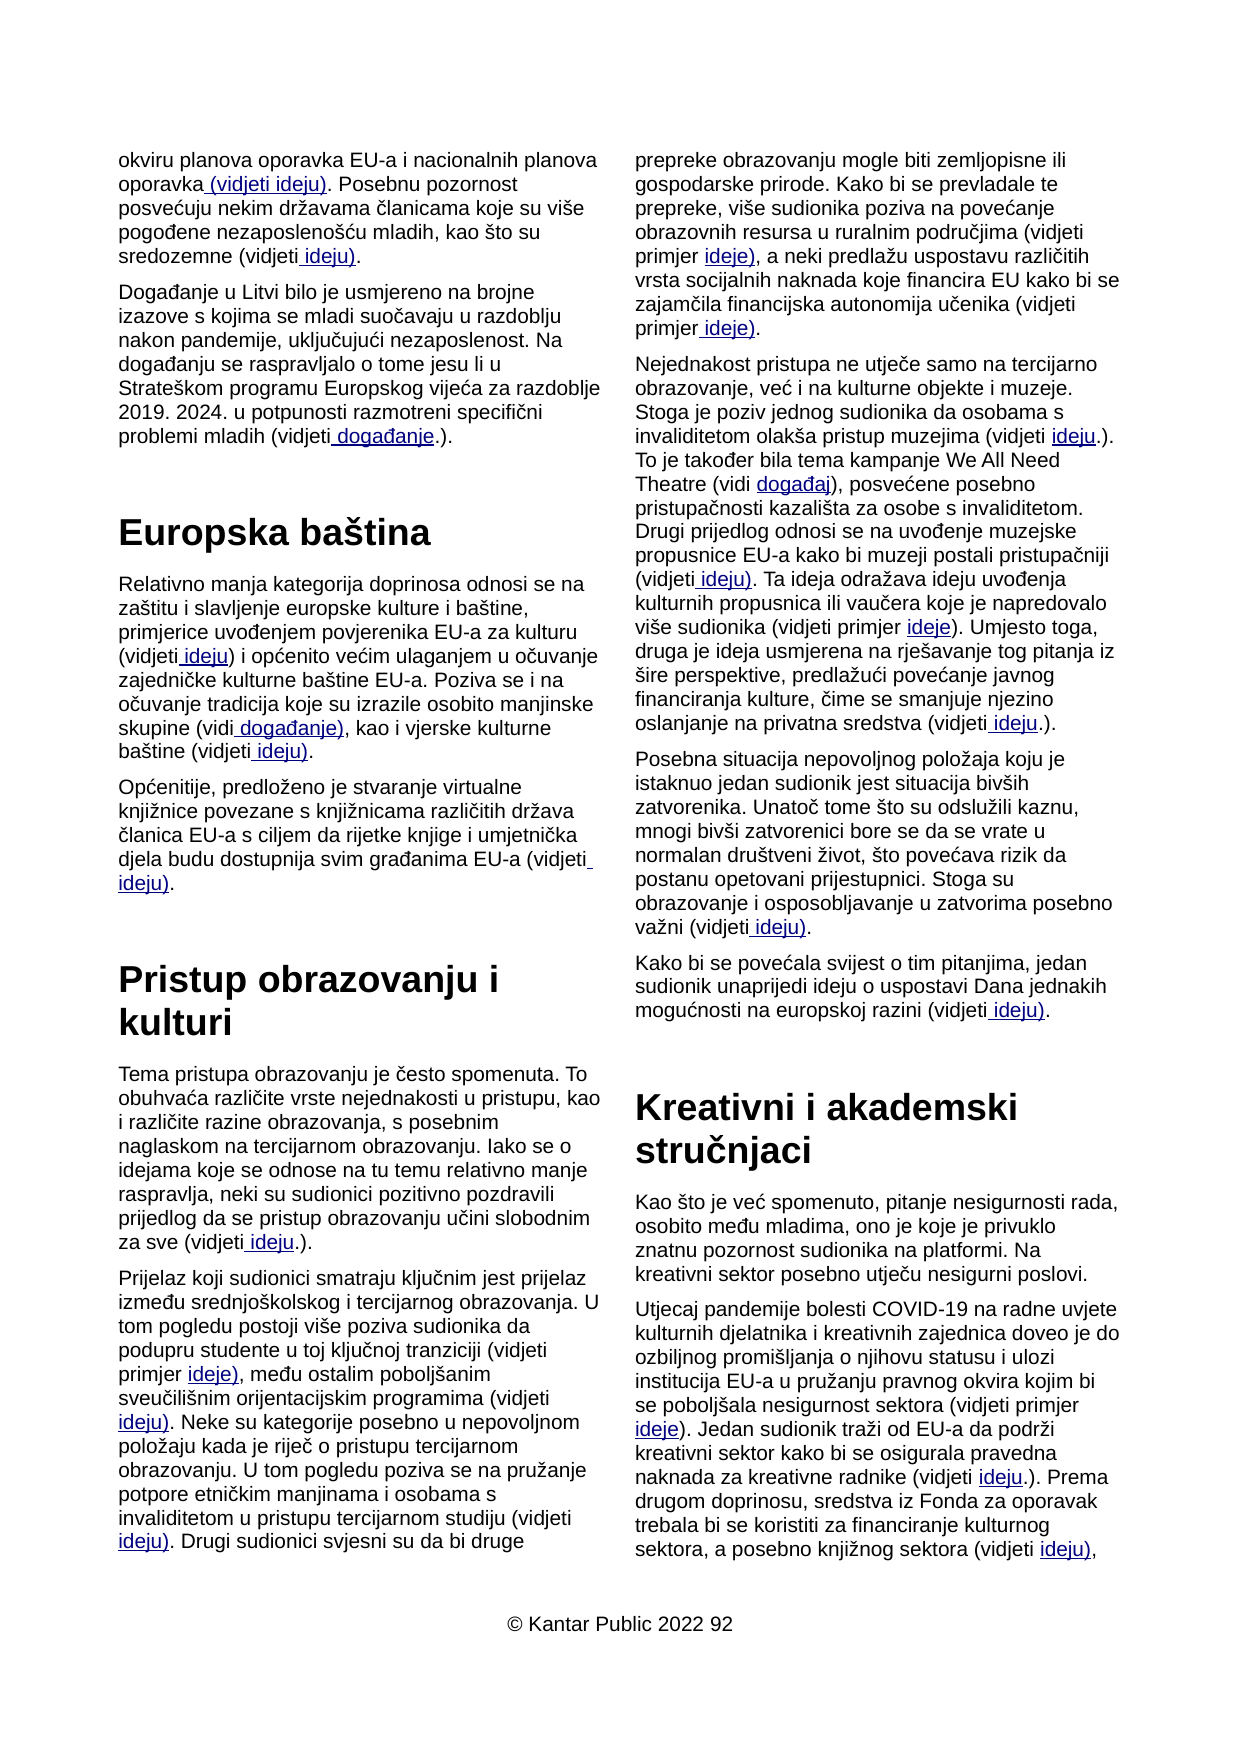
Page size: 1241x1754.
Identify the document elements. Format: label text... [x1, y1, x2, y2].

subtitle Kreativni i akademski stručnjaci [635, 1085, 1122, 1171]
text Utjecaj pandemije bolesti COVID-19 na radne uvjete kulturnih djelatnika i kreativnih zajednica doveo je do ozbiljnog promišljanja o njihovu statusu i ulozi institucija EU-a u pružanju pravnog okvira kojim bi se poboljšala nesigurnost sektora (vidjeti primjer ideje). Jedan sudionik traži od EU-a da podrži kreativni sektor kako bi se osigurala pravedna naknada za kreativne radnike (vidjeti ideju.). Prema drugom doprinosu, sredstva iz Fonda za oporavak trebala bi se koristiti za financiranje kulturnog sektora, a posebno knjižnog sektora (vidjeti ideju), [635, 1297, 1122, 1561]
text Općenitije, predloženo je stvaranje virtualne knjižnice povezane s knjižnicama različitih država članica EU-a s ciljem da rijetke knjige i umjetnička djela budu dostupnija svim građanima EU-a (vidjeti ideju). [118, 775, 605, 895]
text prepreke obrazovanju mogle biti zemljopisne ili gospodarske prirode. Kako bi se prevladale te prepreke, više sudionika poziva na povećanje obrazovnih resursa u ruralnim područjima (vidjeti primjer ideje), a neki predlažu uspostavu različitih vrsta socijalnih naknada koje financira EU kako bi se zajamčila financijska autonomija učenika (vidjeti primjer ideje). [635, 148, 1122, 340]
text Kako bi se povećala svijest o tim pitanjima, jedan sudionik unaprijedi ideju o uspostavi Dana jednakih mogućnosti na europskoj razini (vidjeti ideju). [635, 950, 1122, 1022]
subtitle Europska baština [118, 510, 605, 553]
text Nejednakost pristupa ne utječe samo na tercijarno obrazovanje, već i na kulturne objekte i muzeje. Stoga je poziv jednog sudionika da osobama s invaliditetom olakša pristup muzejima (vidjeti ideju.). To je također bila tema kampanje We All Need Theatre (vidi događaj), posvećene posebno pristupačnosti kazališta za osobe s invaliditetom. Drugi prijedlog odnosi se na uvođenje muzejske propusnice EU-a kako bi muzeji postali pristupačniji (vidjeti ideju). Ta ideja odražava ideju uvođenja kulturnih propusnica ili vaučera koje je napredovalo više sudionika (vidjeti primjer ideje). Umjesto toga, druga je ideja usmjerena na rješavanje tog pitanja iz šire perspektive, predlažući povećanje javnog financiranja kulture, čime se smanjuje njezino oslanjanje na privatna sredstva (vidjeti ideju.). [635, 352, 1122, 735]
text okviru planova oporavka EU-a i nacionalnih planova oporavka (vidjeti ideju). Posebnu pozornost posvećuju nekim državama članicama koje su više pogođene nezaposlenošću mladih, kao što su sredozemne (vidjeti ideju). [118, 148, 605, 268]
text Relativno manja kategorija doprinosa odnosi se na zaštitu i slavljenje europske kulture i baštine, primjerice uvođenjem povjerenika EU-a za kulturu (vidjeti ideju) i općenito većim ulaganjem u očuvanje zajedničke kulturne baštine EU-a. Poziva se i na očuvanje tradicija koje su izrazile osobito manjinske skupine (vidi događanje), kao i vjerske kulturne baštine (vidjeti ideju). [118, 572, 605, 763]
text Događanje u Litvi bilo je usmjereno na brojne izazove s kojima se mladi suočavaju u razdoblju nakon pandemije, uključujući nezaposlenost. Na događanju se raspravljalo o tome jesu li u Strateškom programu Europskog vijeća za razdoblje 2019. 2024. u potpunosti razmotreni specifični problemi mladih (vidjeti događanje.). [118, 280, 605, 447]
text Prijelaz koji sudionici smatraju ključnim jest prijelaz između srednjoškolskog i tercijarnog obrazovanja. U tom pogledu postoji više poziva sudionika da podupru studente u toj ključnoj tranziciji (vidjeti primjer ideje), među ostalim poboljšanim sveučilišnim orijentacijskim programima (vidjeti ideju). Neke su kategorije posebno u nepovoljnom položaju kada je riječ o pristupu tercijarnom obrazovanju. U tom pogledu poziva se na pružanje potpore etničkim manjinama i osobama s invaliditetom u pristupu tercijarnom studiju (vidjeti ideju). Drugi sudionici svjesni su da bi druge [118, 1266, 605, 1553]
text Kao što je već spomenuto, pitanje nesigurnosti rada, osobito među mladima, ono je koje je privuklo znatnu pozornost sudionika na platformi. Na kreativni sektor posebno utječu nesigurni poslovi. [635, 1189, 1122, 1285]
text Posebna situacija nepovoljnog položaja koju je istaknuo jedan sudionik jest situacija bivših zatvorenika. Unatoč tome što su odslužili kaznu, mnogi bivši zatvorenici bore se da se vrate u normalan društveni život, što povećava rizik da postanu opetovani prijestupnici. Stoga su obrazovanje i osposobljavanje u zatvorima posebno važni (vidjeti ideju). [635, 747, 1122, 938]
text Tema pristupa obrazovanju je često spomenuta. To obuhvaća različite vrste nejednakosti u pristupu, kao i različite razine obrazovanja, s posebnim naglaskom na tercijarnom obrazovanju. Iako se o idejama koje se odnose na tu temu relativno manje raspravlja, neki su sudionici pozitivno pozdravili prijedlog da se pristup obrazovanju učini slobodnim za sve (vidjeti ideju.). [118, 1062, 605, 1254]
subtitle Pristup obrazovanju i kulturi [118, 957, 605, 1044]
